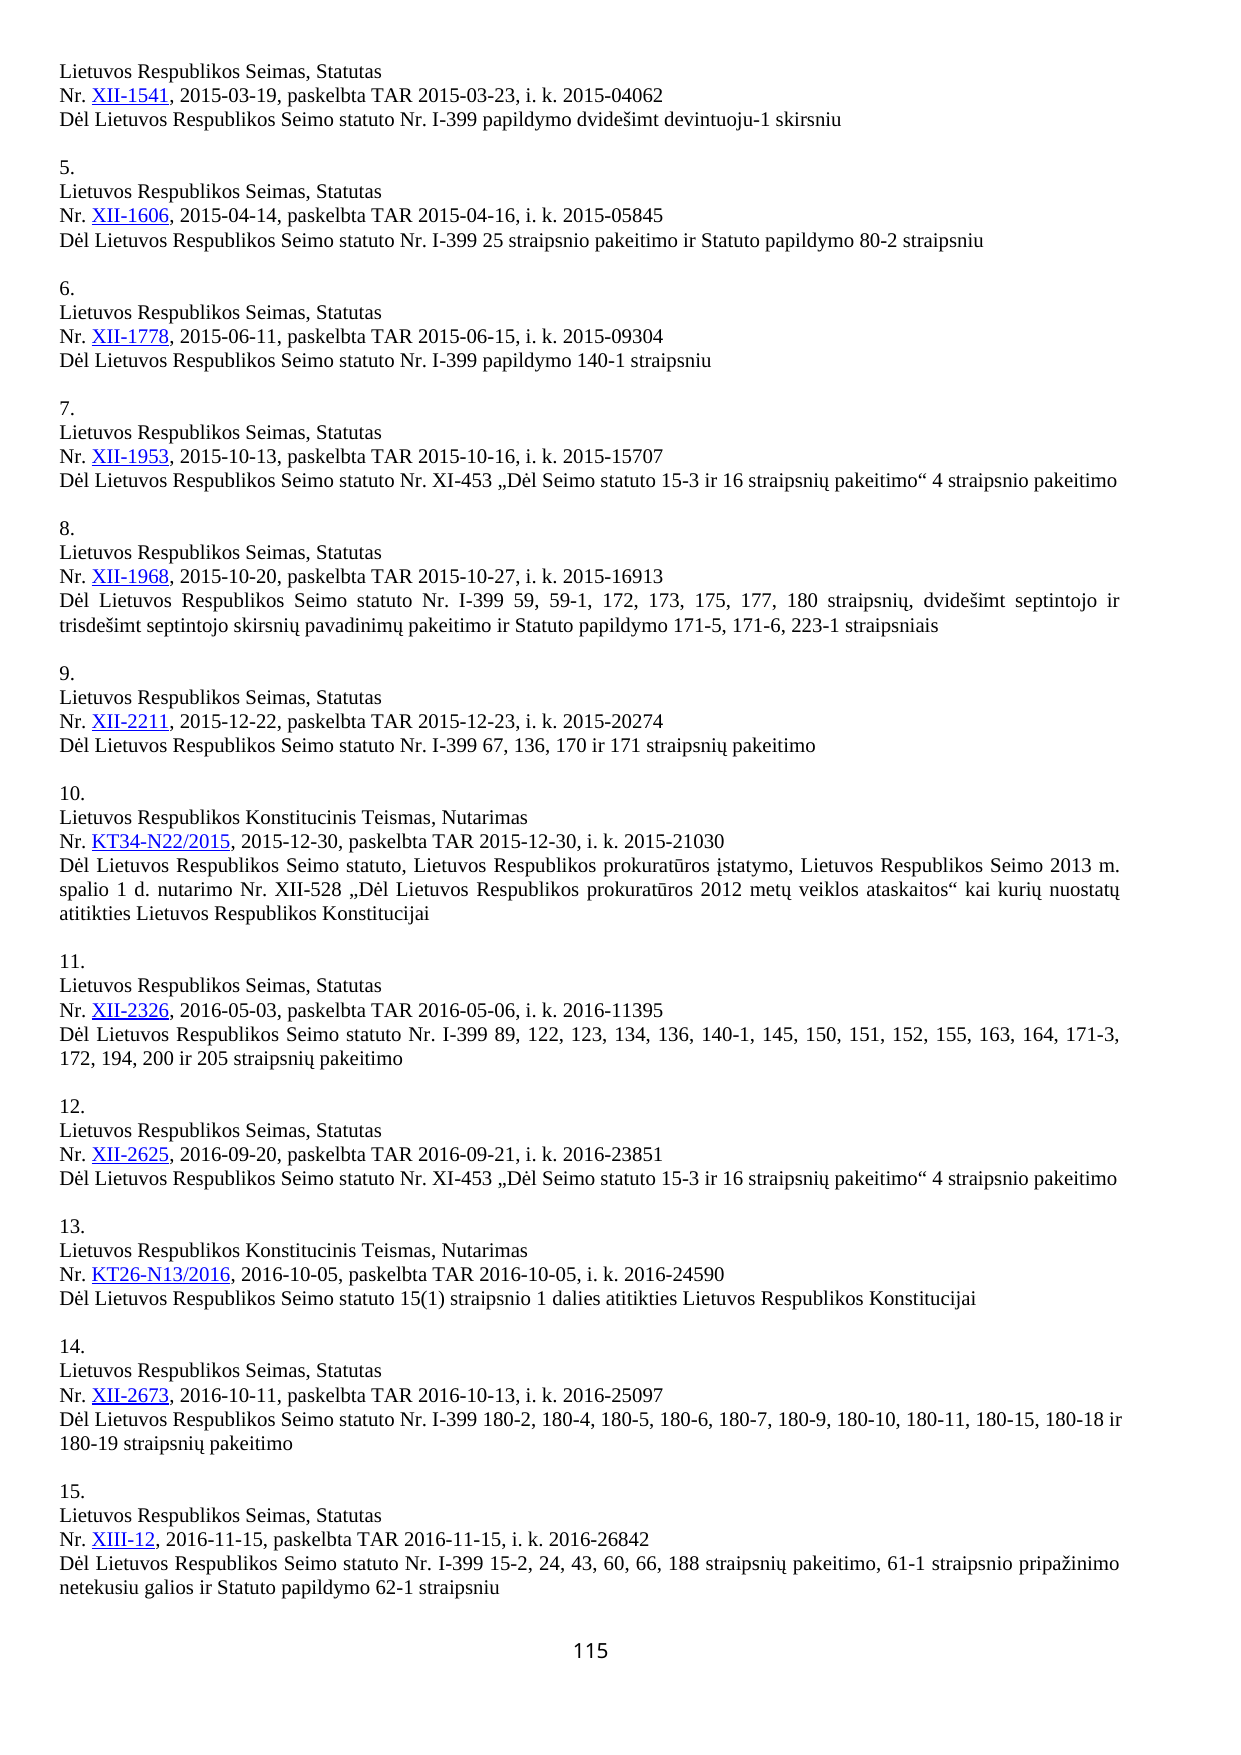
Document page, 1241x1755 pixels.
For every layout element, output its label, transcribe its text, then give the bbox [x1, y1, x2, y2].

text 9. [59, 661, 1122, 685]
text Dėl Lietuvos Respublikos Seimo statuto Nr. XI-453 „Dėl Seimo statuto 15-3 ir 16 straipsnių pakeitimo“ 4 straipsnio pakeitimo [59, 468, 1122, 492]
text Dėl Lietuvos Respublikos Seimo statuto Nr. I-399 67, 136, 170 ir 171 straipsnių pakeitimo [59, 733, 1122, 757]
text 11. [59, 949, 1122, 973]
text Dėl Lietuvos Respublikos Seimo statuto Nr. XI-453 „Dėl Seimo statuto 15-3 ir 16 straipsnių pakeitimo“ 4 straipsnio pakeitimo [59, 1166, 1122, 1190]
text Nr. KT34-N22/2015, 2015-12-30, paskelbta TAR 2015-12-30, i. k. 2015-21030 [59, 829, 1122, 853]
text Nr. XII-2326, 2016-05-03, paskelbta TAR 2016-05-06, i. k. 2016-11395 [59, 997, 1122, 1022]
text 7. [59, 396, 1122, 420]
text Lietuvos Respublikos Konstitucinis Teismas, Nutarimas [59, 1238, 1122, 1262]
text Lietuvos Respublikos Seimas, Statutas [59, 973, 1122, 997]
text Dėl Lietuvos Respublikos Seimo statuto Nr. I-399 59, 59-1, 172, 173, 175, 177, 180 straipsnių, dvidešimt septintojo ir trisdešimt septintojo skirsnių pavadinimų pakeitimo ir Statuto papildymo 171-5, 171-6, 223-1 straipsniais [59, 588, 1122, 637]
text Lietuvos Respublikos Seimas, Statutas [59, 59, 1122, 83]
text Nr. XII-1778, 2015-06-11, paskelbta TAR 2015-06-15, i. k. 2015-09304 [59, 324, 1122, 348]
text Dėl Lietuvos Respublikos Seimo statuto Nr. I-399 25 straipsnio pakeitimo ir Statuto papildymo 80-2 straipsniu [59, 227, 1122, 252]
text Lietuvos Respublikos Seimas, Statutas [59, 179, 1122, 203]
text Nr. XII-1541, 2015-03-19, paskelbta TAR 2015-03-23, i. k. 2015-04062 [59, 83, 1122, 107]
text Lietuvos Respublikos Seimas, Statutas [59, 1358, 1122, 1382]
text Dėl Lietuvos Respublikos Seimo statuto Nr. I-399 15-2, 24, 43, 60, 66, 188 straipsnių pakeitimo, 61-1 straipsnio pripažinimo netekusiu galios ir Statuto papildymo 62-1 straipsniu [59, 1551, 1122, 1599]
text Lietuvos Respublikos Konstitucinis Teismas, Nutarimas [59, 805, 1122, 829]
text 8. [59, 516, 1122, 540]
text Lietuvos Respublikos Seimas, Statutas [59, 685, 1122, 709]
text Nr. XII-2211, 2015-12-22, paskelbta TAR 2015-12-23, i. k. 2015-20274 [59, 709, 1122, 733]
text Nr. XII-2625, 2016-09-20, paskelbta TAR 2016-09-21, i. k. 2016-23851 [59, 1142, 1122, 1166]
text Dėl Lietuvos Respublikos Seimo statuto Nr. I-399 papildymo 140-1 straipsniu [59, 348, 1122, 372]
text Nr. XII-1953, 2015-10-13, paskelbta TAR 2015-10-16, i. k. 2015-15707 [59, 444, 1122, 468]
text Lietuvos Respublikos Seimas, Statutas [59, 420, 1122, 444]
text Nr. KT26-N13/2016, 2016-10-05, paskelbta TAR 2016-10-05, i. k. 2016-24590 [59, 1262, 1122, 1286]
text Dėl Lietuvos Respublikos Seimo statuto 15(1) straipsnio 1 dalies atitikties Lietuvos Respublikos Konstitucijai [59, 1286, 1122, 1310]
text Nr. XIII-12, 2016-11-15, paskelbta TAR 2016-11-15, i. k. 2016-26842 [59, 1527, 1122, 1551]
text 12. [59, 1094, 1122, 1118]
text Dėl Lietuvos Respublikos Seimo statuto Nr. I-399 papildymo dvidešimt devintuoju-1 skirsniu [59, 107, 1122, 131]
text Lietuvos Respublikos Seimas, Statutas [59, 300, 1122, 324]
text Dėl Lietuvos Respublikos Seimo statuto Nr. I-399 89, 122, 123, 134, 136, 140-1, 145, 150, 151, 152, 155, 163, 164, 171-3, 172, 194, 200 ir 205 straipsnių pakeitimo [59, 1022, 1122, 1070]
text Dėl Lietuvos Respublikos Seimo statuto, Lietuvos Respublikos prokuratūros įstatymo, Lietuvos Respublikos Seimo 2013 m. spalio 1 d. nutarimo Nr. XII-528 „Dėl Lietuvos Respublikos prokuratūros 2012 metų veiklos ataskaitos“ kai kurių nuostatų atitikties Lietuvos Respublikos Konstitucijai [59, 853, 1122, 925]
text 14. [59, 1334, 1122, 1358]
text Nr. XII-1968, 2015-10-20, paskelbta TAR 2015-10-27, i. k. 2015-16913 [59, 564, 1122, 588]
text Dėl Lietuvos Respublikos Seimo statuto Nr. I-399 180-2, 180-4, 180-5, 180-6, 180-7, 180-9, 180-10, 180-11, 180-15, 180-18 ir 180-19 straipsnių pakeitimo [59, 1407, 1122, 1455]
text Nr. XII-2673, 2016-10-11, paskelbta TAR 2016-10-13, i. k. 2016-25097 [59, 1382, 1122, 1407]
text Lietuvos Respublikos Seimas, Statutas [59, 1118, 1122, 1142]
text 5. [59, 155, 1122, 179]
text Lietuvos Respublikos Seimas, Statutas [59, 1503, 1122, 1527]
text 10. [59, 781, 1122, 805]
text 6. [59, 276, 1122, 300]
text Lietuvos Respublikos Seimas, Statutas [59, 540, 1122, 564]
text Nr. XII-1606, 2015-04-14, paskelbta TAR 2015-04-16, i. k. 2015-05845 [59, 203, 1122, 227]
text 15. [59, 1479, 1122, 1503]
text 13. [59, 1214, 1122, 1238]
